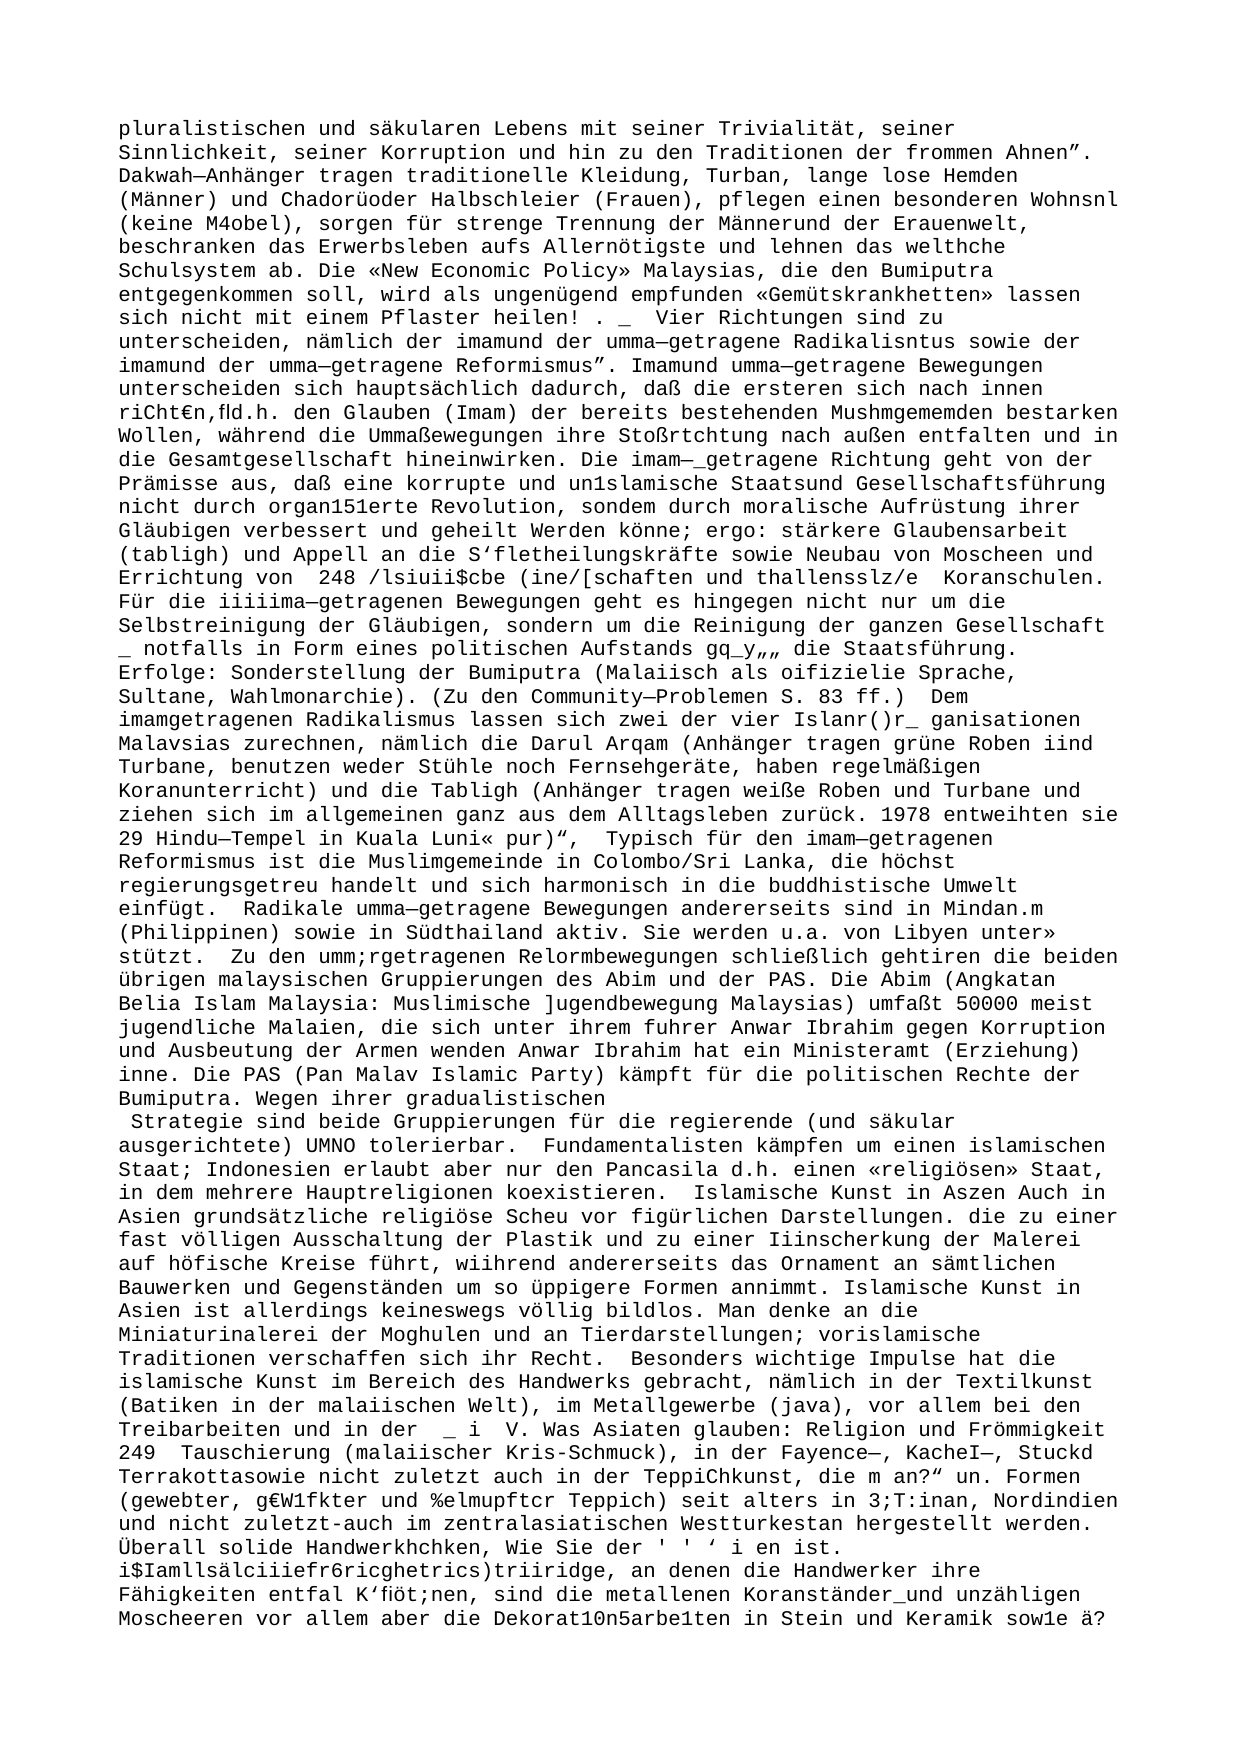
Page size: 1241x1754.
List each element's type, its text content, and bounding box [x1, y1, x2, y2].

text pluralistischen und säkularen Lebens mit seiner Trivialität, seiner Sinnlichkeit, seiner Korruption und hin zu den Traditionen der frommen Ahnen”. Dakwah—Anhänger tragen traditionelle Kleidung, Turban, lange lose Hemden (Männer) und Chadorüoder Halbschleier (Frauen), pflegen einen besonderen Wohnsnl (keine M4obel), sorgen für strenge Trennung der Männerund der Erauenwelt, beschranken das Erwerbsleben aufs Allernötigste und lehnen das welthche Schulsystem ab. Die «New Economic Policy» Malaysias, die den Bumiputra entgegenkommen soll, wird als ungenügend empfunden «Gemütskrankhetten» lassen sich nicht mit einem Pflaster heilen! . _ Vier Richtungen sind zu unterscheiden, nämlich der imamund der umma—getragene Radikalisntus sowie der imamund der umma—getragene Reformismus”. Imamund umma—getragene Bewegungen unterscheiden sich hauptsächlich dadurch, daß die ersteren sich nach innen riCht€n‚ﬂd.h. den Glauben (Imam) der bereits bestehenden Mushmgememden bestarken Wollen, während die Ummaßewegungen ihre Stoßrtchtung nach außen entfalten und in die Gesamtgesellschaft hineinwirken. Die imam—_getragene Richtung geht von der Prämisse aus, daß eine korrupte und un1slamische Staatsund Gesellschaftsführung nicht durch organ151erte Revolution, sondem durch moralische Aufrüstung ihrer Gläubigen verbessert und geheilt Werden könne; ergo: stärkere Glaubensarbeit (tabligh) und Appell an die S‘fletheilungskräfte sowie Neubau von Moscheen und Errichtung von 248 /lsiuii$cbe (ine/[schaften und thallensslz/e Koranschulen. Für die iiiiima—getragenen Bewegungen geht es hingegen nicht nur um die Selbstreinigung der Gläubigen, sondern um die Reinigung der ganzen Gesellschaft _ notfalls in Form eines politischen Aufstands gq_y„„ die Staatsführung. Erfolge: Sonderstellung der Bumiputra (Malaiisch als oifizielie Sprache, Sultane, Wahlmonarchie). (Zu den Community—Problemen S. 83 ff.) Dem imamgetragenen Radikalismus lassen sich zwei der vier Islanr()r_ ganisationen Malavsias zurechnen, nämlich die Darul Arqam (Anhänger tragen grüne Roben iind Turbane, benutzen weder Stühle noch Fernsehgeräte, haben regelmäßigen Koranunterricht) und die Tabligh (Anhänger tragen weiße Roben und Turbane und ziehen sich im allgemeinen ganz aus dem Alltagsleben zurück. 1978 entweihten sie 29 Hindu—Tempel in Kuala Luni« pur)“, Typisch für den imam—getragenen Reformismus ist die Muslimgemeinde in Colombo/Sri Lanka, die höchst regierungsgetreu handelt und sich harmonisch in die buddhistische Umwelt einfügt. Radikale umma—getragene Bewegungen andererseits sind in Mindan.m (Philippinen) sowie in Südthailand aktiv. Sie werden u.a. von Libyen unter» stützt. Zu den umm;rgetragenen Relormbewegungen schließlich gehtiren die beiden übrigen malaysischen Gruppierungen des Abim und der PAS. Die Abim (Angkatan Belia Islam Malaysia: Muslimische ]ugendbewegung Malaysias) umfaßt 50000 meist jugendliche Malaien, die sich unter ihrem fuhrer Anwar Ibrahim gegen Korruption und Ausbeutung der Armen wenden Anwar Ibrahim hat ein Ministeramt (Erziehung) inne. Die PAS (Pan Malav Islamic Party) kämpft für die politischen Rechte der Bumiputra. Wegen ihrer gradualistischen [118, 118, 1122, 1111]
text Strategie sind beide Gruppierungen für die regierende (und säkular ausgerichtete) UMNO tolerierbar. Fundamentalisten kämpfen um einen islamischen Staat; Indonesien erlaubt aber nur den Pancasila d.h. einen «religiösen» Staat, in dem mehrere Hauptreligionen koexistieren. Islamische Kunst in Aszen Auch in Asien grundsätzliche religiöse Scheu vor figürlichen Darstellungen. die zu einer fast völligen Ausschaltung der Plastik und zu einer Iiinscherkung der Malerei auf höfische Kreise führt, wiihrend andererseits das Ornament an sämtlichen Bauwerken und Gegenständen um so üppigere Formen annimmt. Islamische Kunst in Asien ist allerdings keineswegs völlig bildlos. Man denke an die Miniaturinalerei der Moghulen und an Tierdarstellungen; vorislamische Traditionen verschaffen sich ihr Recht. Besonders wichtige Impulse hat die islamische Kunst im Bereich des Handwerks gebracht, nämlich in der Textilkunst (Batiken in der malaiischen Welt), im Metallgewerbe (java), vor allem bei den Treibarbeiten und in der _ i V. Was Asiaten glauben: Religion und Frömmigkeit 249 Tauschierung (malaiischer Kris-Schmuck), in der Fayence—‚ KacheI—, Stuckd Terrakottasowie nicht zuletzt auch in der TeppiChkunst, die m an?“ un. Formen (gewebter, g€W1fkter und %elmupftcr Teppich) seit alters in 3;T:inan‚ Nordindien und nicht zuletzt-auch im zentralasiatischen Westturkestan hergestellt werden. Überall solide Handwerkhchken, Wie Sie der ' ' ‘ i en ist. i$Iamllsälciiiefr6ricghetrics)triiridge, an denen die Handwerker ihre Fähigkeiten entfal K‘ﬁöt;nen, sind die metallenen Koranständer_und unzähligen Moscheeren vor allem aber die Dekorat10n5arbe1ten in Stein und Keramik sow1e ä? [118, 1111, 1122, 1631]
